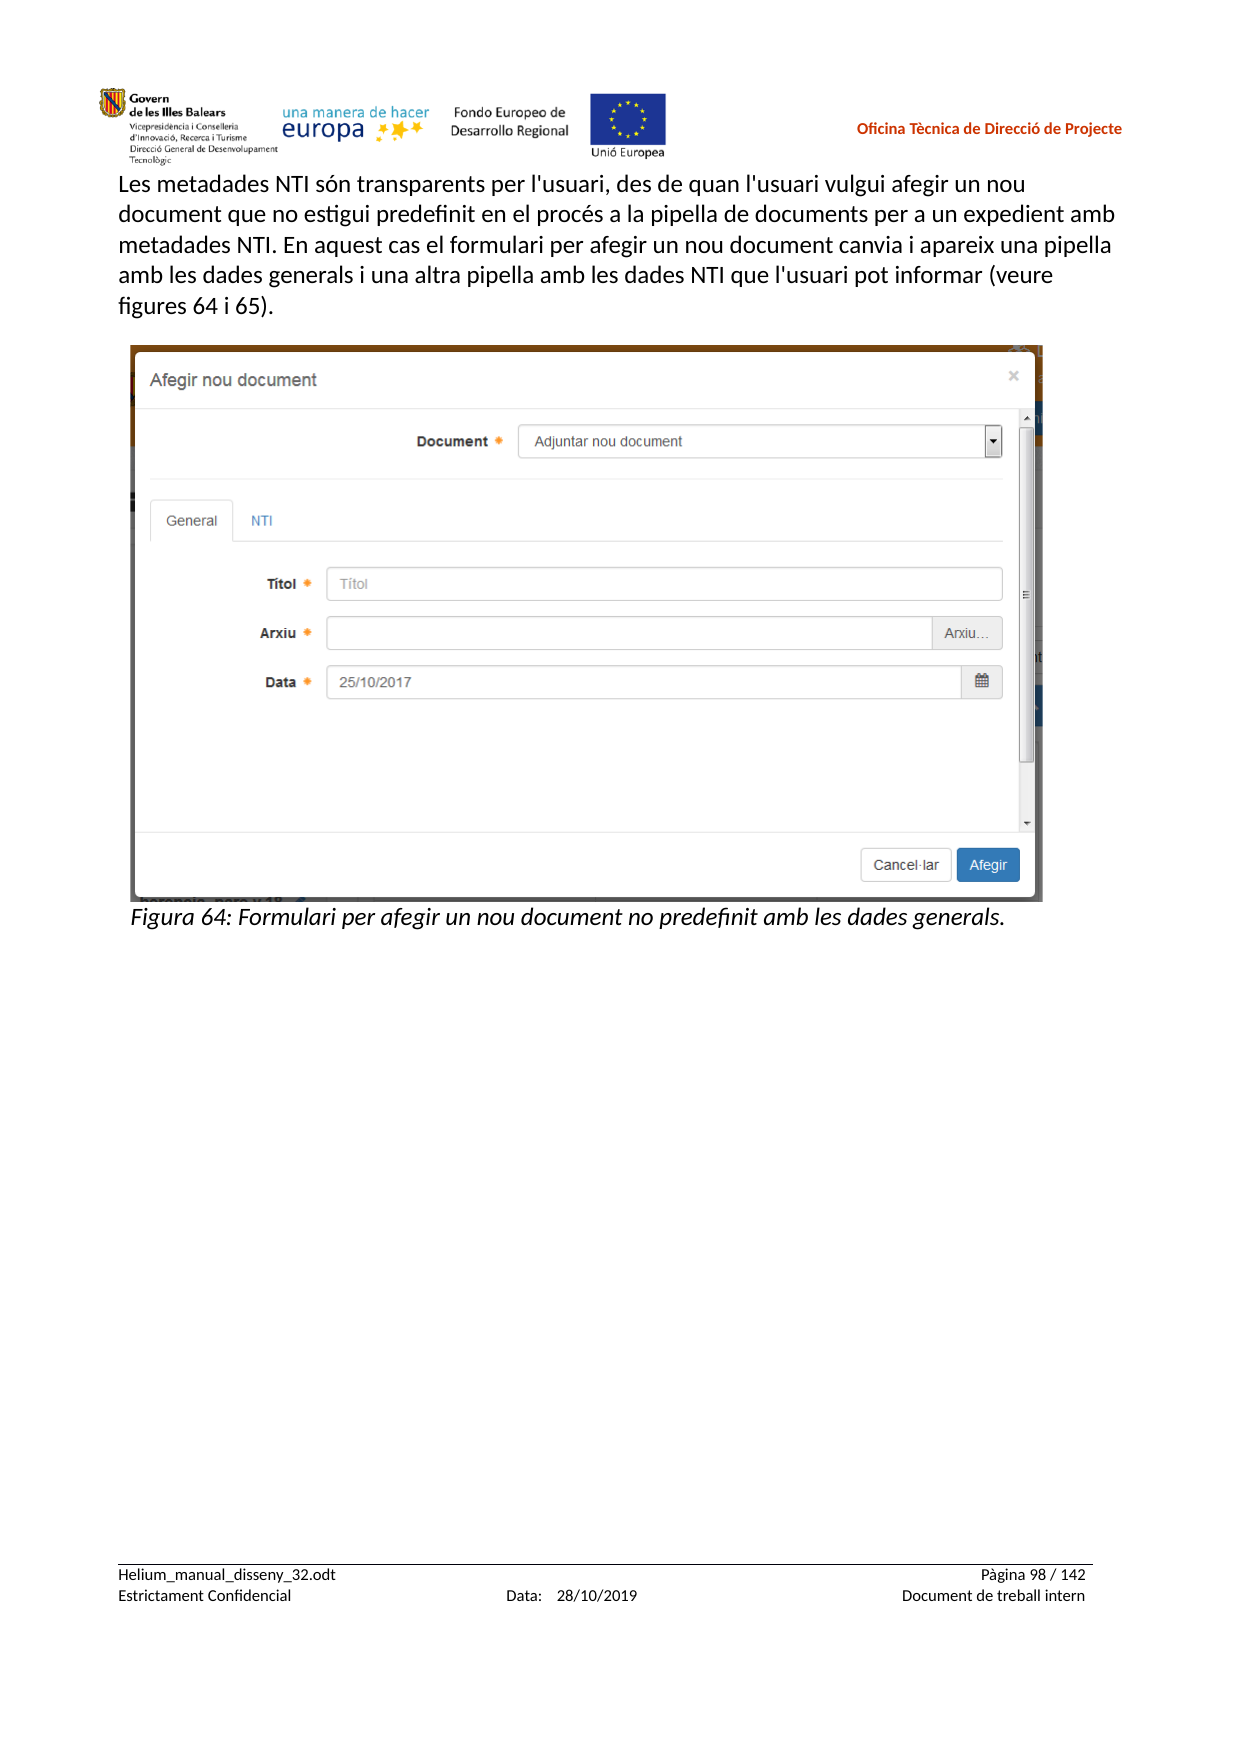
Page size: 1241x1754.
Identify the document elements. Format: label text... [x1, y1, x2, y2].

picture [99, 87, 668, 166]
text Figura 64: Formulari per afegir un nou document no predefinit amb les dades generals. [130, 902, 1043, 932]
picture [130, 345, 1043, 902]
text Les metadades NTI són transparents per l'usuari, des de quan l'usuari vulgui afegir un nou document que no estigui predefinit en el procés a la pipella de documents per a un expedient amb metadades NTI. En aquest cas el formulari per afegir un nou document canvia i apareix una pipella amb les dades generals i una altra pipella amb les dades NTI que l'usuari pot informar (veure figures 64 i 65). [118, 168, 1122, 321]
